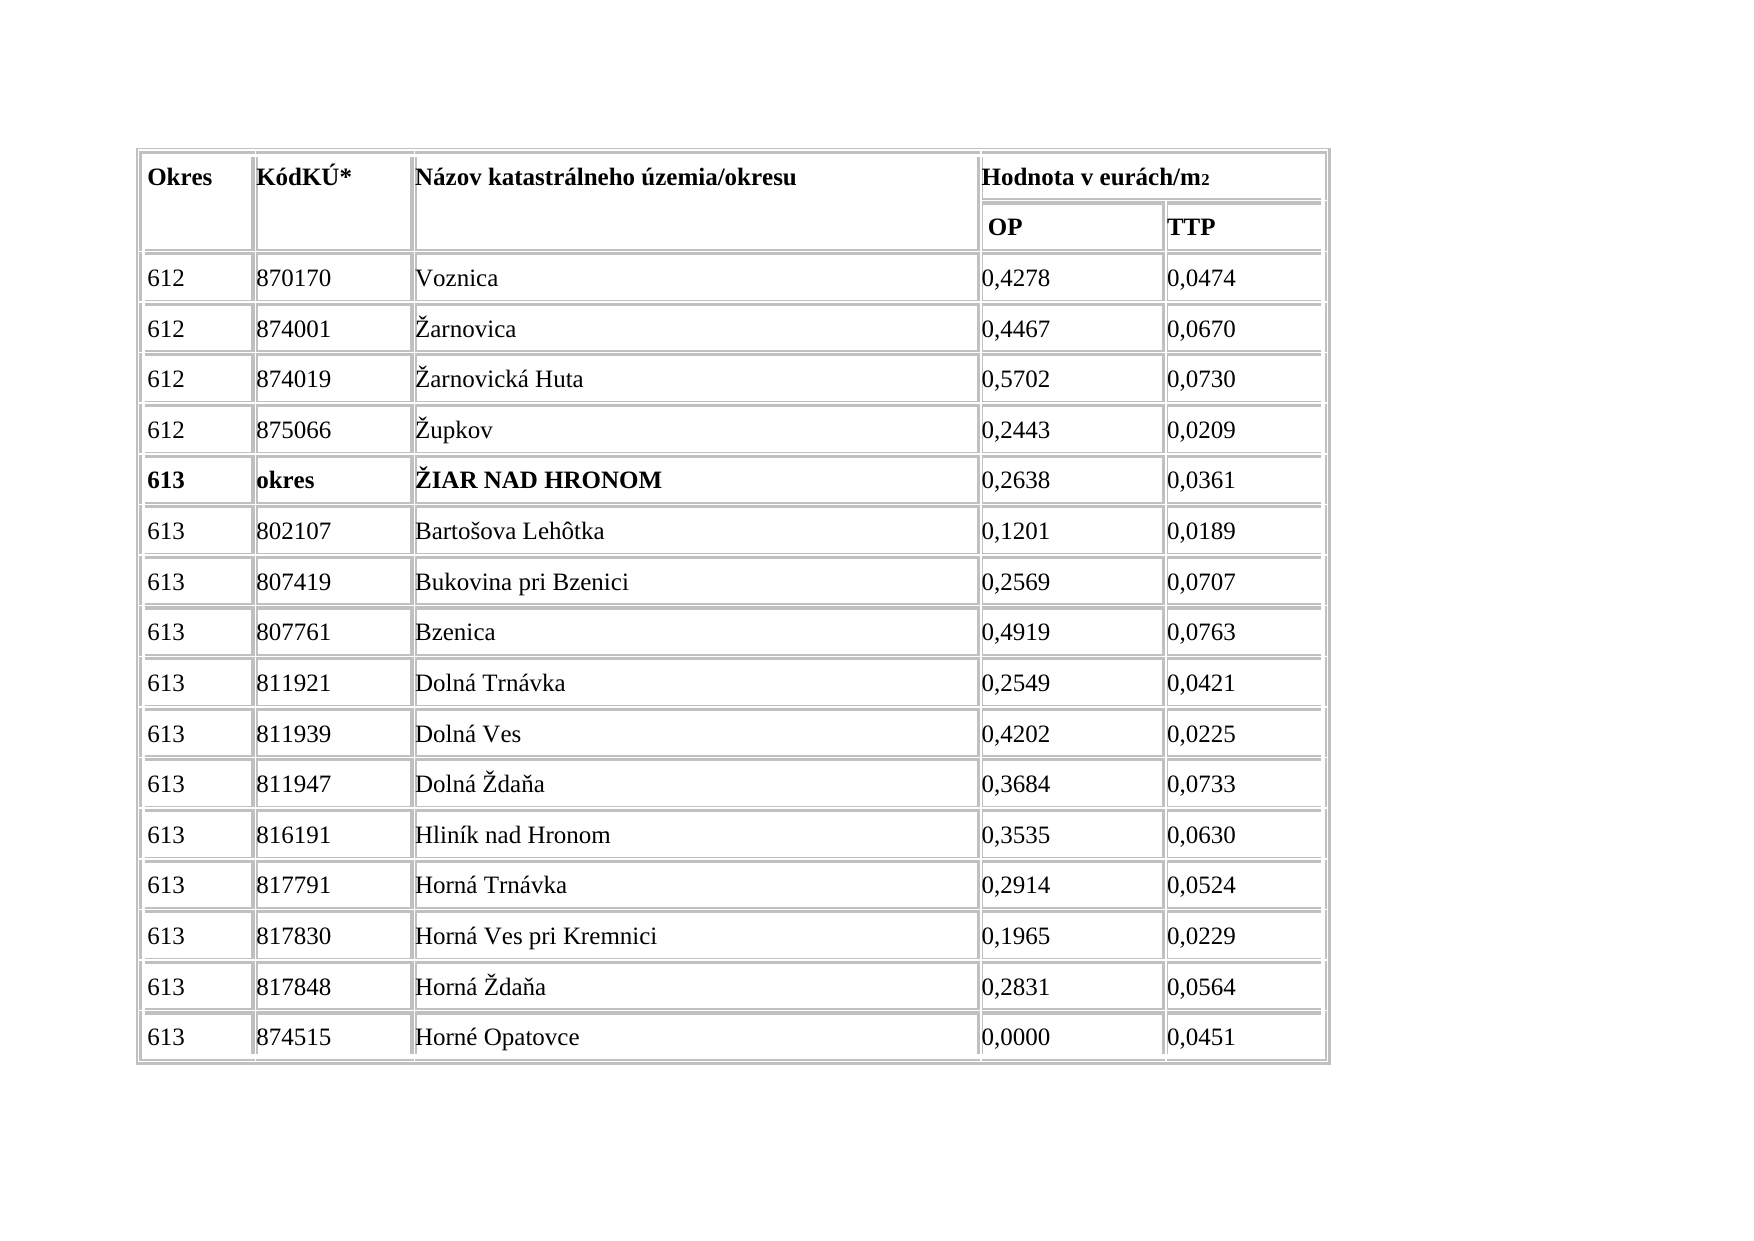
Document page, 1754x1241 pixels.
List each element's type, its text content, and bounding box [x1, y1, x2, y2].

table_cell 811921 [258, 660, 410, 704]
table_cell 613 [139, 654, 254, 704]
table_cell 0,4919 [983, 610, 1162, 654]
table_cell 807419 [258, 559, 410, 603]
table_cell 802107 [258, 508, 410, 553]
table_cell 0,0474 [1165, 249, 1328, 299]
table_cell 0,2569 [983, 559, 1162, 603]
table_cell 817848 [258, 964, 410, 1008]
table_cell 874515 [255, 1008, 413, 1059]
table_cell Horná Ves pri Kremnici [417, 913, 977, 958]
table_cell 0,0707 [1165, 553, 1328, 603]
table_header Okres [142, 154, 254, 249]
table_cell 874001 [258, 306, 410, 350]
table_header KódKÚ* [255, 149, 413, 249]
table_cell 613 [139, 553, 254, 603]
table_cell 612 [139, 350, 254, 401]
table_cell 875066 [258, 407, 410, 451]
table_cell Bzenica [417, 610, 977, 654]
table_cell 0,5702 [983, 356, 1162, 401]
table_cell Horné Opatovce [414, 1008, 980, 1059]
table_cell Žarnovica [417, 306, 977, 350]
table_cell 0,0000 [980, 1008, 1165, 1059]
table_header Názov katastrálneho územia/okresu [414, 149, 980, 249]
table_cell 0,4202 [983, 711, 1162, 755]
table_cell 0,0733 [1165, 755, 1328, 806]
table_cell Horná Ždaňa [417, 964, 977, 1008]
table_cell 0,2549 [983, 660, 1162, 704]
table_cell 874019 [258, 356, 410, 401]
table_cell Žarnovická Huta [417, 356, 977, 401]
table_cell 0,0564 [1165, 958, 1328, 1008]
table_cell 613 [139, 755, 254, 806]
table_cell 0,0451 [1165, 1008, 1328, 1059]
table_cell Bukovina pri Bzenici [417, 559, 977, 603]
table_cell Dolná Ždaňa [417, 761, 977, 806]
table_cell 613 [139, 451, 254, 502]
table_cell 0,0225 [1165, 705, 1328, 755]
table_cell 613 [139, 907, 254, 958]
table_cell 0,2831 [983, 964, 1162, 1008]
table_cell TTP [1165, 198, 1328, 249]
table_cell 0,1965 [983, 913, 1162, 958]
table_cell 817791 [258, 863, 410, 907]
table_cell 612 [139, 401, 254, 451]
table_cell 0,2638 [983, 458, 1162, 502]
table_cell 816191 [258, 812, 410, 856]
table_cell 0,0361 [1165, 451, 1328, 502]
table_cell 0,0670 [1165, 300, 1328, 350]
table_cell 811939 [258, 711, 410, 755]
table_cell 870170 [258, 255, 410, 299]
table_cell 0,1201 [983, 508, 1162, 553]
table_cell 817830 [258, 913, 410, 958]
table_cell 0,0763 [1165, 603, 1328, 654]
table_cell 612 [139, 300, 254, 350]
table_cell 613 [139, 603, 254, 654]
table_header Hodnota v eurách/m2 [980, 149, 1328, 198]
table_cell 613 [139, 705, 254, 755]
table_cell 0,0421 [1165, 654, 1328, 704]
table_cell 612 [139, 249, 254, 299]
table_cell Horná Trnávka [417, 863, 977, 907]
table_cell 811947 [258, 761, 410, 806]
table_cell 613 [139, 806, 254, 856]
table_cell Dolná Ves [417, 711, 977, 755]
table_cell Dolná Trnávka [417, 660, 977, 704]
table_cell 0,2914 [983, 863, 1162, 907]
table_cell 0,0229 [1165, 907, 1328, 958]
table_cell Voznica [417, 255, 977, 299]
table_cell 0,3535 [983, 812, 1162, 856]
table_cell 0,0524 [1165, 856, 1328, 907]
table_cell 613 [139, 502, 254, 553]
table_cell 0,3684 [983, 761, 1162, 806]
table_cell okres [258, 458, 410, 502]
table_cell 0,4467 [983, 306, 1162, 350]
table_cell 0,0189 [1165, 502, 1328, 553]
table_cell 613 [139, 958, 254, 1008]
table_cell 613 [139, 1008, 254, 1059]
table_cell Bartošova Lehôtka [417, 508, 977, 553]
table_cell 0,0730 [1165, 350, 1328, 401]
table_cell ŽIAR NAD HRONOM [417, 458, 977, 502]
table_cell 807761 [258, 610, 410, 654]
table_cell 0,2443 [983, 407, 1162, 451]
table_cell 0,0630 [1165, 806, 1328, 856]
table_cell Hliník nad Hronom [417, 812, 977, 856]
table_cell Župkov [417, 407, 977, 451]
table_cell 0,4278 [983, 255, 1162, 299]
table_cell 613 [139, 856, 254, 907]
table_cell OP [983, 205, 1162, 249]
table_cell 0,0209 [1165, 401, 1328, 451]
